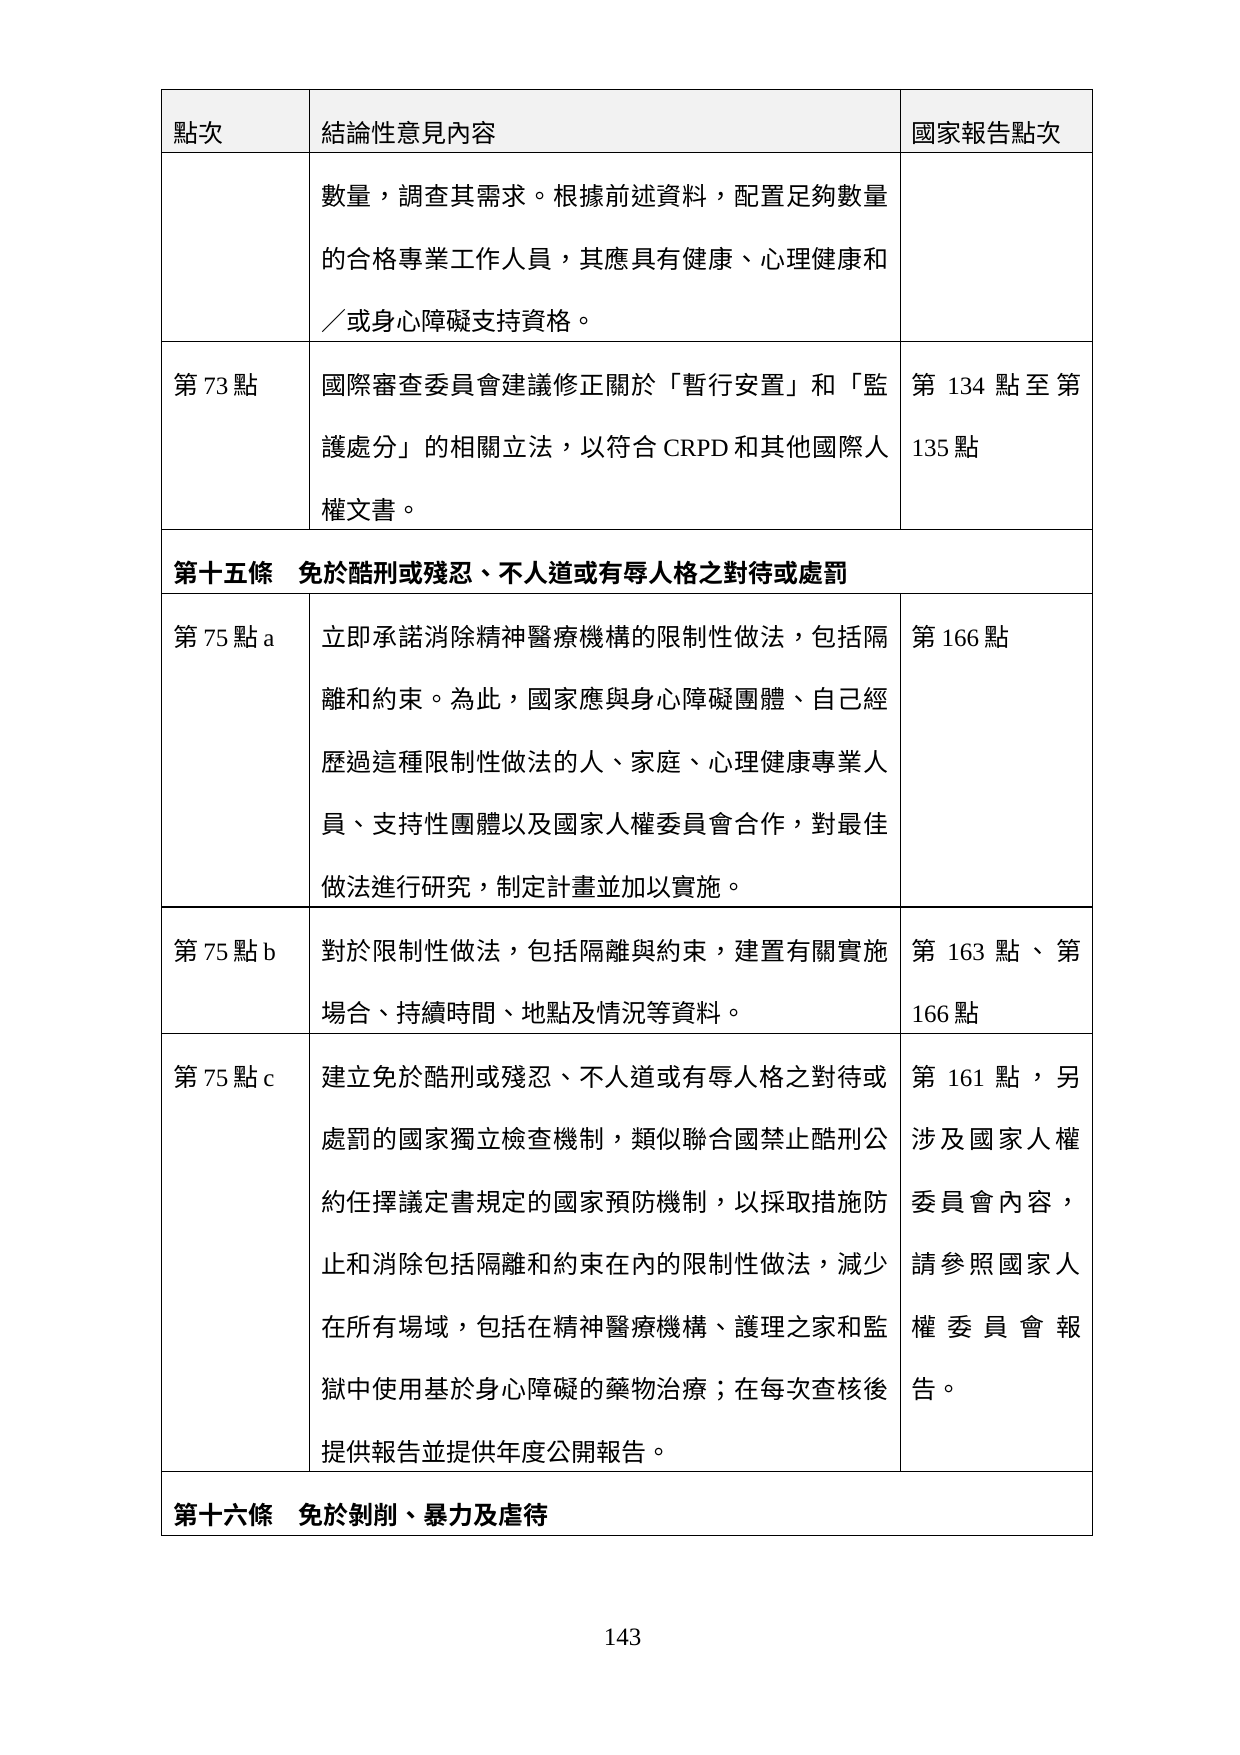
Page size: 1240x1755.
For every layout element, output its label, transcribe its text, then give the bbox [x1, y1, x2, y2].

table_cell 第75點c [162, 1034, 309, 1471]
table_cell 第134點至第135點 [901, 342, 1092, 529]
table_header 結論性意見內容 [310, 90, 900, 152]
table_header 點次 [162, 90, 309, 152]
table_cell 第161點，另涉及國家人權委員會內容，請參照國家人權委員會報告。 [901, 1034, 1092, 1471]
table_cell 第73點 [162, 342, 309, 529]
table_cell 第166點 [901, 594, 1092, 906]
table_cell 立即承諾消除精神醫療機構的限制性做法，包括隔離和約束。為此，國家應與身心障礙團體、自己經歷過這種限制性做法的人、家庭、心理健康專業人員、支持性團體以及國家人權委員會合作，對最佳做法進行研究，制定計畫並加以實施。 [310, 594, 900, 906]
table_cell [901, 153, 1092, 341]
table_cell [162, 153, 309, 341]
table_cell 第75點a [162, 594, 309, 906]
table_cell 第75點b [162, 908, 309, 1032]
table_cell 第163點、第166點 [901, 908, 1092, 1032]
table_header 國家報告點次 [901, 90, 1092, 152]
table_cell 數量，調查其需求。根據前述資料，配置足夠數量的合格專業工作人員，其應具有健康、心理健康和／或身心障礙支持資格。 [310, 153, 900, 341]
table_cell 對於限制性做法，包括隔離與約束，建置有關實施場合、持續時間、地點及情況等資料。 [310, 908, 900, 1032]
table_cell 第十五條 免於酷刑或殘忍、不人道或有辱人格之對待或處罰 [162, 530, 1092, 593]
table_cell 國際審查委員會建議修正關於「暫行安置」和「監護處分」的相關立法，以符合CRPD和其他國際人權文書。 [310, 342, 900, 529]
table_cell 建立免於酷刑或殘忍、不人道或有辱人格之對待或處罰的國家獨立檢查機制，類似聯合國禁止酷刑公約任擇議定書規定的國家預防機制，以採取措施防止和消除包括隔離和約束在內的限制性做法，減少在所有場域，包括在精神醫療機構、護理之家和監獄中使用基於身心障礙的藥物治療；在每次查核後提供報告並提供年度公開報告。 [310, 1034, 900, 1471]
table_cell 第十六條 免於剝削、暴力及虐待 [162, 1472, 1092, 1534]
